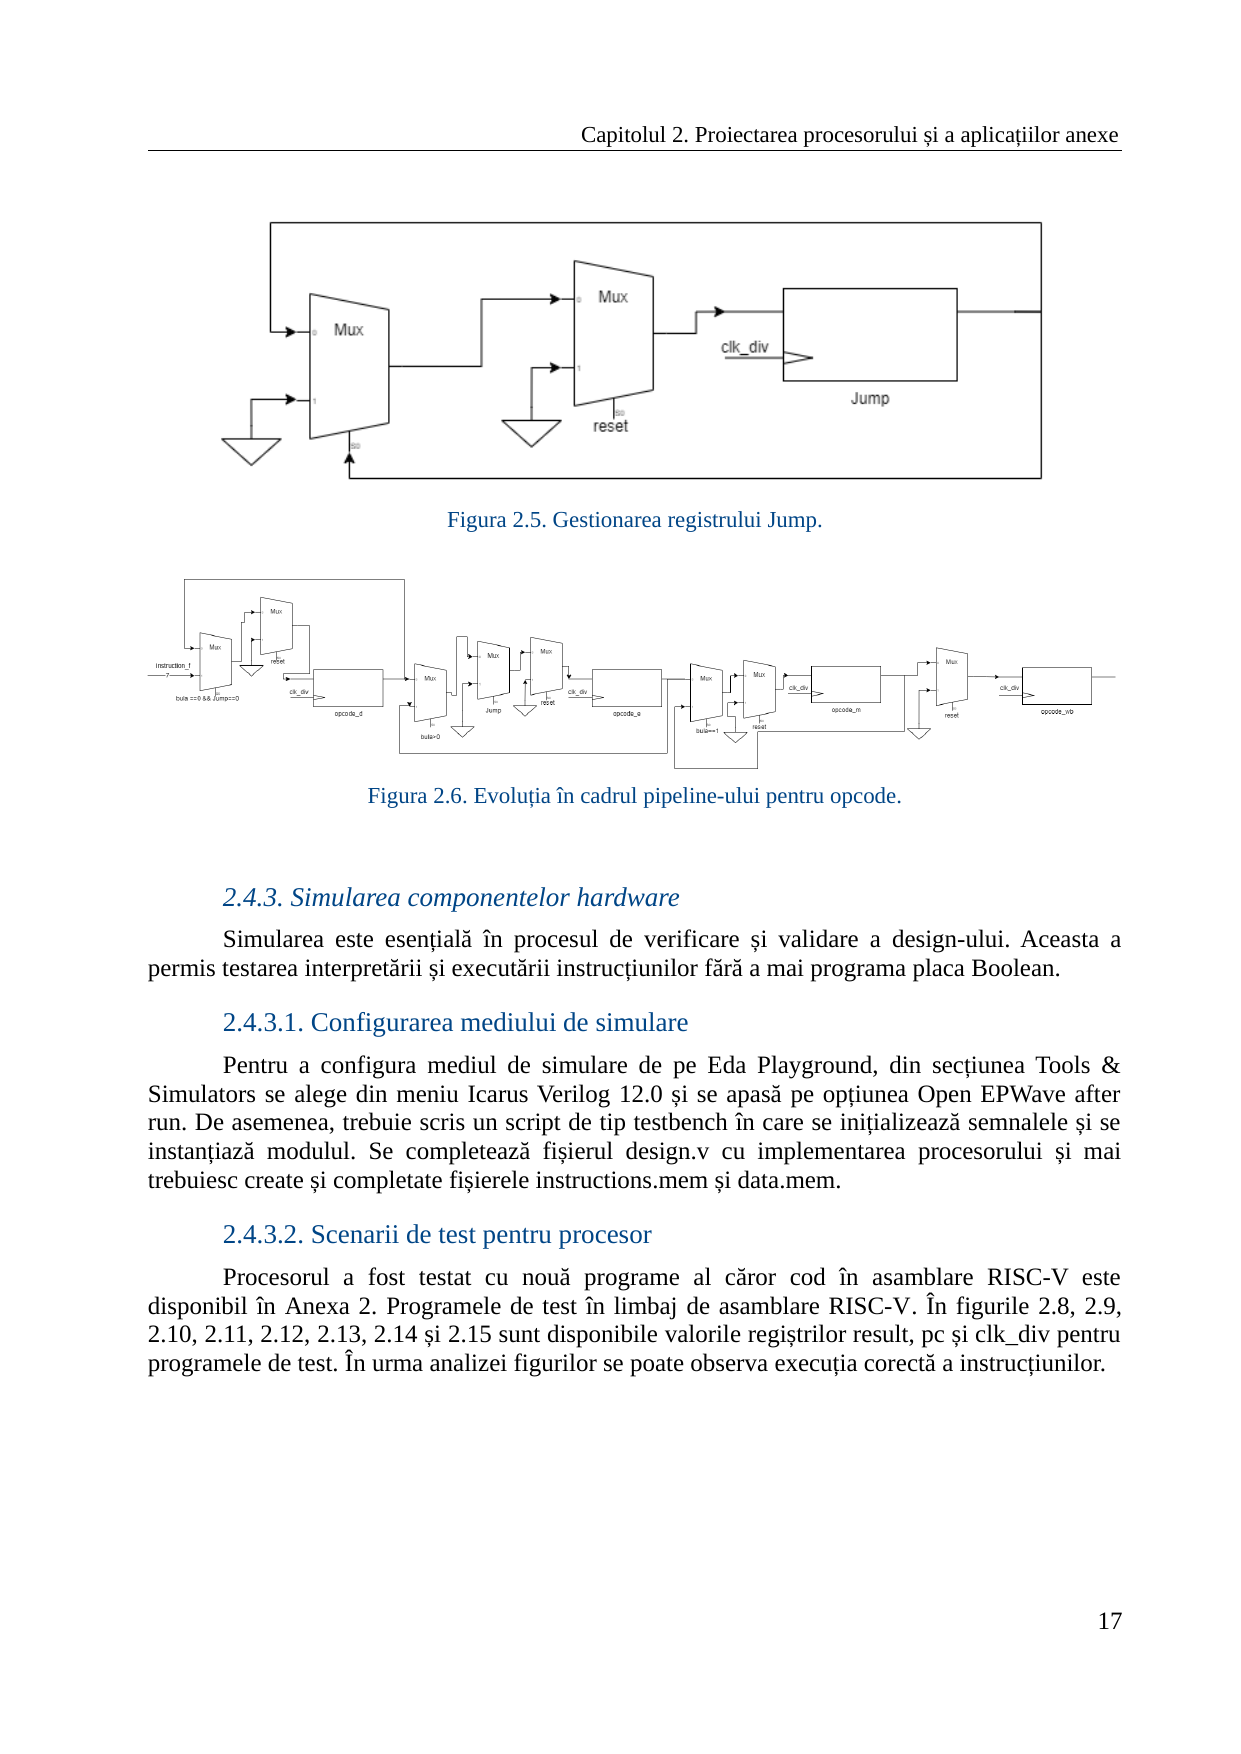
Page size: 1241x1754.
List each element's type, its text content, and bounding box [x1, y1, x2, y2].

text Pentru a configura mediul de simulare de pe Eda Playground, din secțiunea Tools & Simulators se alege din meniu Icarus Verilog 12.0 și se apasă pe opțiunea Open EPWave after run. De asemenea, trebuie scris un script de tip testbench în care se inițializează semnalele și se instanțiază modulul. Se completează fișierul design.v cu implementarea procesorului și mai trebuiesc create și completate fișierele instructions.mem și data.mem. [148, 1050, 1122, 1194]
picture [147, 558, 1123, 782]
text Figura 2.6. Evoluția în cadrul pipeline-ului pentru opcode. [44, 782, 1225, 808]
text Figura 2.5. Gestionarea registrului Jump. [195, 507, 1074, 532]
text Simularea este esențială în procesul de verificare și validare a design-ului. Aceasta a permis testarea interpretării și executării instrucțiunilor fără a mai programa placa Boolean. [148, 924, 1122, 982]
picture [195, 180, 1075, 507]
subtitle Simularea componentelor hardware [223, 881, 1122, 912]
subtitle Scenarii de test pentru procesor [223, 1218, 1122, 1250]
subtitle Configurarea mediului de simulare [223, 1006, 1122, 1038]
text Procesorul a fost testat cu nouă programe al căror cod în asamblare RISC-V este disponibil în Anexa 2. Programele de test în limbaj de asamblare RISC-V. În figurile 2.8, 2.9, 2.10, 2.11, 2.12, 2.13, 2.14 și 2.15 sunt disponibile valorile regiștrilor result, pc și clk_div pentru programele de test. În urma analizei figurilor se poate observa execuția corectă a instrucțiunilor. [148, 1262, 1122, 1377]
